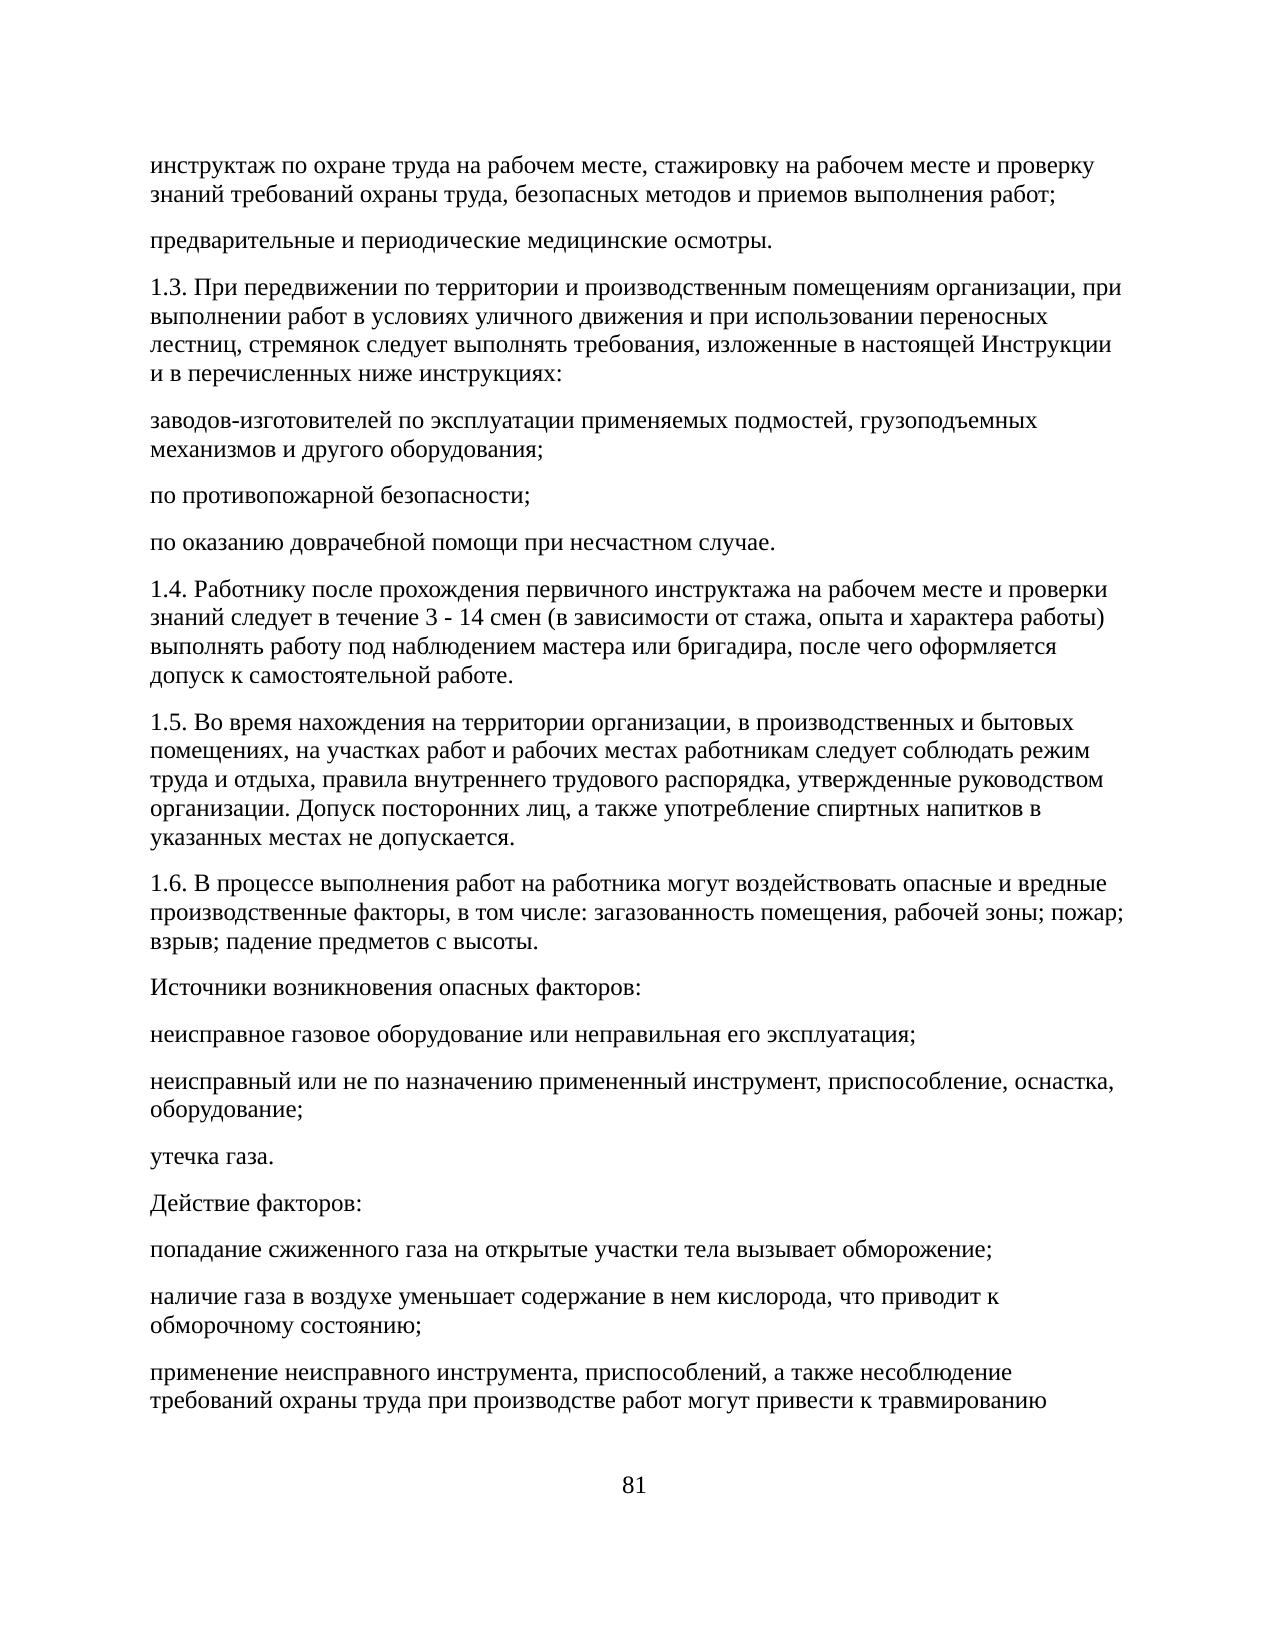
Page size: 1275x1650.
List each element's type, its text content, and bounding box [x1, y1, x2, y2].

text 1.6. В процессе выполнения работ на работника могут воздействовать опасные и вредные производственные факторы, в том числе: загазованность помещения, рабочей зоны; пожар; взрыв; падение предметов с высоты. [150, 868, 1125, 954]
text предварительные и периодические медицинские осмотры. [150, 225, 1125, 254]
text попадание сжиженного газа на открытые участки тела вызывает обморожение; [150, 1234, 1125, 1263]
text утечка газа. [150, 1141, 1125, 1170]
text Действие факторов: [150, 1188, 1125, 1217]
text 1.4. Работнику после прохождения первичного инструктажа на рабочем месте и проверки знаний следует в течение 3 - 14 смен (в зависимости от стажа, опыта и характера работы) выполнять работу под наблюдением мастера или бригадира, после чего оформляется допуск к самостоятельной работе. [150, 574, 1125, 689]
text по противопожарной безопасности; [150, 480, 1125, 509]
text по оказанию доврачебной помощи при несчастном случае. [150, 527, 1125, 556]
text 1.5. Во время нахождения на территории организации, в производственных и бытовых помещениях, на участках работ и рабочих местах работникам следует соблюдать режим труда и отдыха, правила внутреннего трудового распорядка, утвержденные руководством организации. Допуск посторонних лиц, а также употребление спиртных напитков в указанных местах не допускается. [150, 707, 1125, 850]
text неисправный или не по назначению примененный инструмент, приспособление, оснастка, оборудование; [150, 1066, 1125, 1123]
text Источники возникновения опасных факторов: [150, 972, 1125, 1001]
text инструктаж по охране труда на рабочем месте, стажировку на рабочем месте и проверку знаний требований охраны труда, безопасных методов и приемов выполнения работ; [150, 150, 1125, 207]
text 1.3. При передвижении по территории и производственным помещениям организации, при выполнении работ в условиях уличного движения и при использовании переносных лестниц, стремянок следует выполнять требования, изложенные в настоящей Инструкции и в перечисленных ниже инструкциях: [150, 272, 1125, 387]
text наличие газа в воздухе уменьшает содержание в нем кислорода, что приводит к обморочному состоянию; [150, 1281, 1125, 1339]
text неисправное газовое оборудование или неправильная его эксплуатация; [150, 1019, 1125, 1048]
text применение неисправного инструмента, приспособлений, а также несоблюдение требований охраны труда при производстве работ могут привести к травмированию [150, 1357, 1125, 1414]
text заводов-изготовителей по эксплуатации применяемых подмостей, грузоподъемных механизмов и другого оборудования; [150, 405, 1125, 462]
